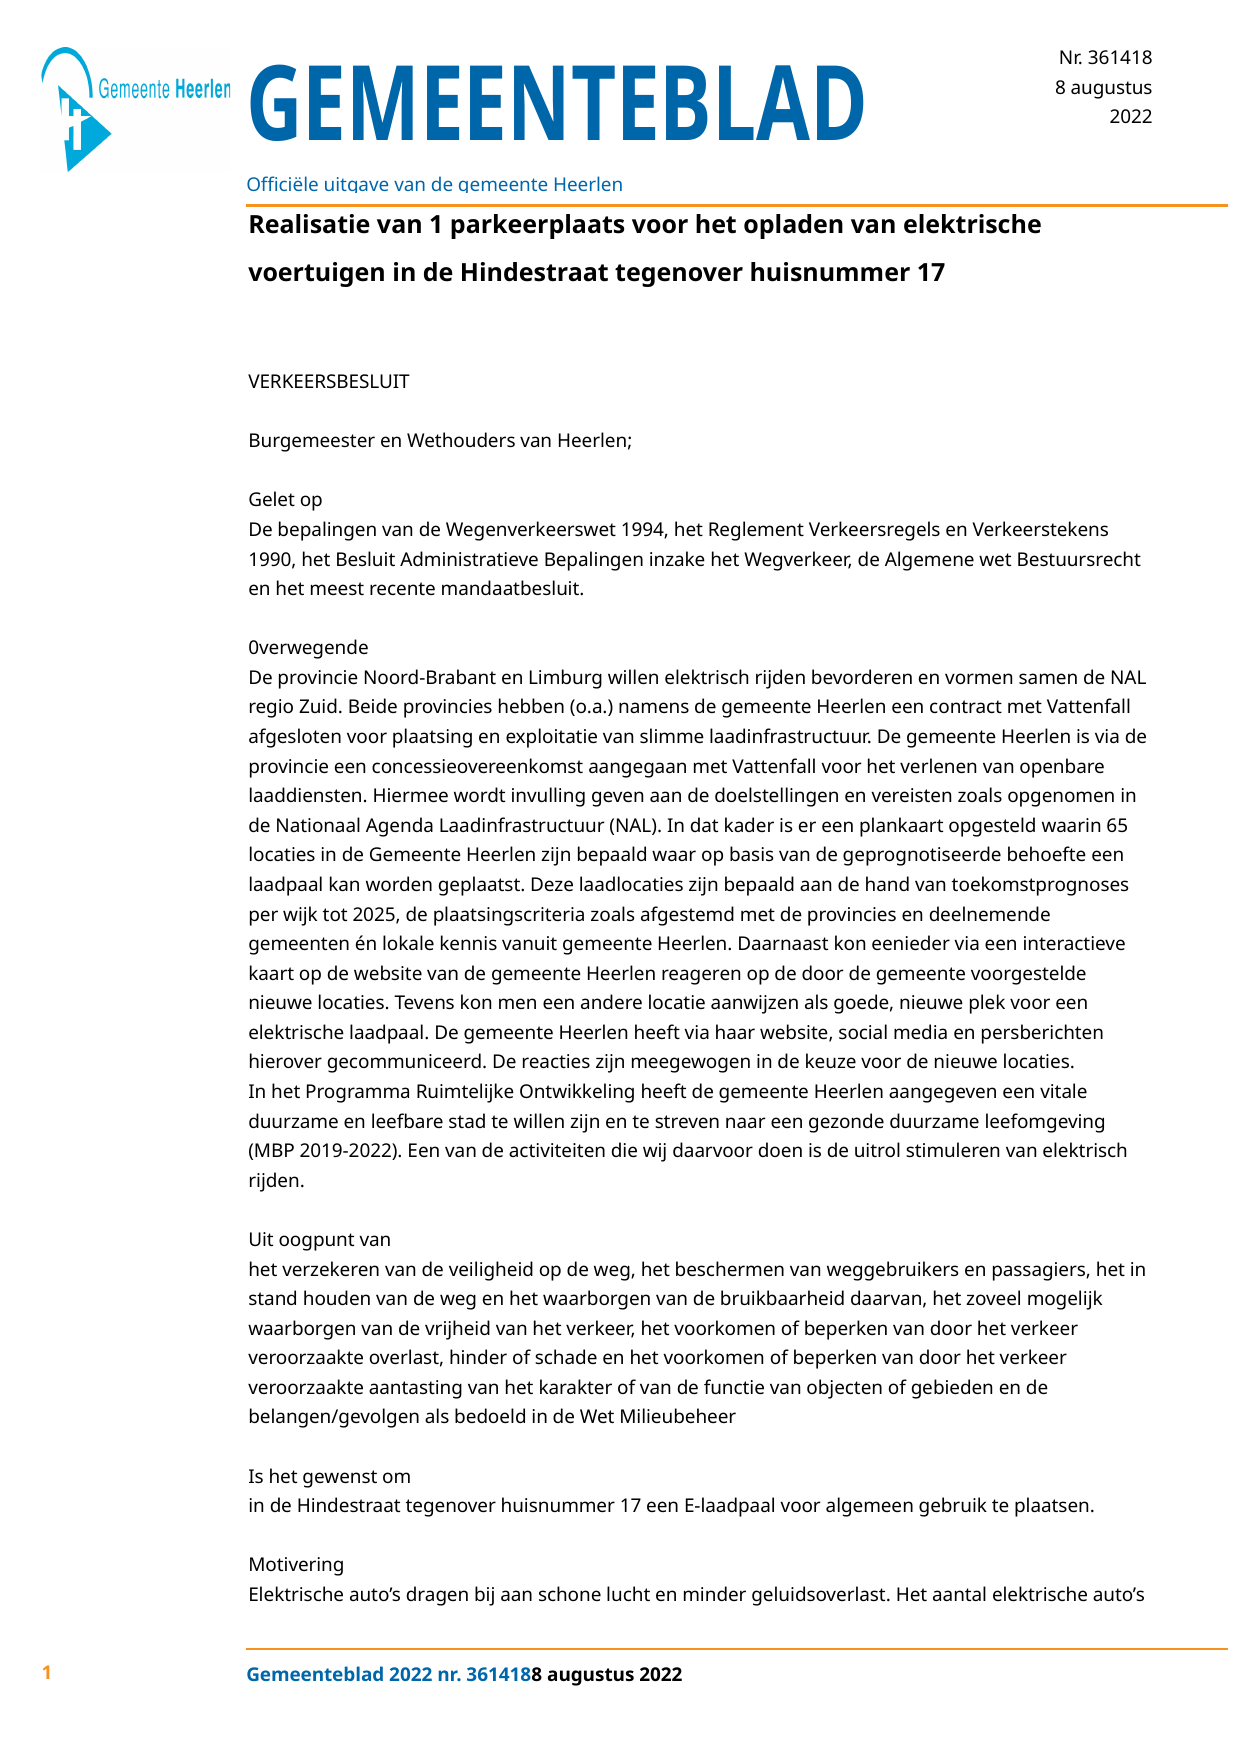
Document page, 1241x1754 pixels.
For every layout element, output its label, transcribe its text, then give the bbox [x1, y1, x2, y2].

text Is het gewenst om [248, 1463, 1152, 1488]
text Realisatie van 1 parkeerplaats voor het opladen van elektrische voertuigen in de Hindestraat tegenover huisnummer 17 [248, 207, 1152, 288]
text Elektrische auto’s dragen bij aan schone lucht en minder geluidsoverlast. Het aantal elektrische auto’s [248, 1581, 1152, 1607]
text het verzekeren van de veiligheid op de weg, het beschermen van weggebruikers en passagiers, het in stand houden van de weg en het waarborgen van de bruikbaarheid daarvan, het zoveel mogelijk waarborgen van de vrijheid van het verkeer, het voorkomen of beperken van door het verkeer veroorzaakte overlast, hinder of schade en het voorkomen of beperken van door het verkeer veroorzaakte aantasting van het karakter of van de functie van objecten of gebieden en de belangen/gevolgen als bedoeld in de Wet Milieubeheer [248, 1256, 1152, 1429]
text Burgemeester en Wethouders van Heerlen; [248, 427, 1152, 453]
text De bepalingen van de Wegenverkeerswet 1994, het Reglement Verkeersregels en Verkeerstekens 1990, het Besluit Administratieve Bepalingen inzake het Wegverkeer, de Algemene wet Bestuursrecht en het meest recente mandaatbesluit. [248, 516, 1152, 601]
text VERKEERSBESLUIT [248, 368, 1152, 394]
text Uit oogpunt van [248, 1226, 1152, 1252]
text De provincie Noord-Brabant en Limburg willen elektrisch rijden bevorderen en vormen samen de NAL regio Zuid. Beide provincies hebben (o.a.) namens de gemeente Heerlen een contract met Vattenfall afgesloten voor plaatsing en exploitatie van slimme laadinfrastructuur. De gemeente Heerlen is via de provincie een concessieovereenkomst aangegaan met Vattenfall voor het verlenen van openbare laaddiensten. Hiermee wordt invulling geven aan de doelstellingen en vereisten zoals opgenomen in de Nationaal Agenda Laadinfrastructuur (NAL). In dat kader is er een plankaart opgesteld waarin 65 locaties in de Gemeente Heerlen zijn bepaald waar op basis van de geprognotiseerde behoefte een laadpaal kan worden geplaatst. Deze laadlocaties zijn bepaald aan de hand van toekomstprognoses per wijk tot 2025, de plaatsingscriteria zoals afgestemd met de provincies en deelnemende gemeenten én lokale kennis vanuit gemeente Heerlen. Daarnaast kon eenieder via een interactieve kaart op de website van de gemeente Heerlen reageren op de door de gemeente voorgestelde nieuwe locaties. Tevens kon men een andere locatie aanwijzen als goede, nieuwe plek voor een elektrische laadpaal. De gemeente Heerlen heeft via haar website, social media en persberichten hierover gecommuniceerd. De reacties zijn meegewogen in de keuze voor de nieuwe locaties. [248, 664, 1152, 1074]
picture [41, 47, 59, 70]
text 0verwegende [248, 634, 1152, 660]
text Motivering [248, 1552, 1152, 1577]
picture [41, 47, 231, 172]
text Gelet op [248, 487, 1152, 512]
text in de Hindestraat tegenover huisnummer 17 een E-laadpaal voor algemeen gebruik te plaatsen. [248, 1492, 1152, 1518]
text In het Programma Ruimtelijke Ontwikkeling heeft de gemeente Heerlen aangegeven een vitale duurzame en leefbare stad te willen zijn en te streven naar een gezonde duurzame leefomgeving (MBP 2019-2022). Een van de activiteiten die wij daarvoor doen is de uitrol stimuleren van elektrisch rijden. [248, 1078, 1152, 1193]
